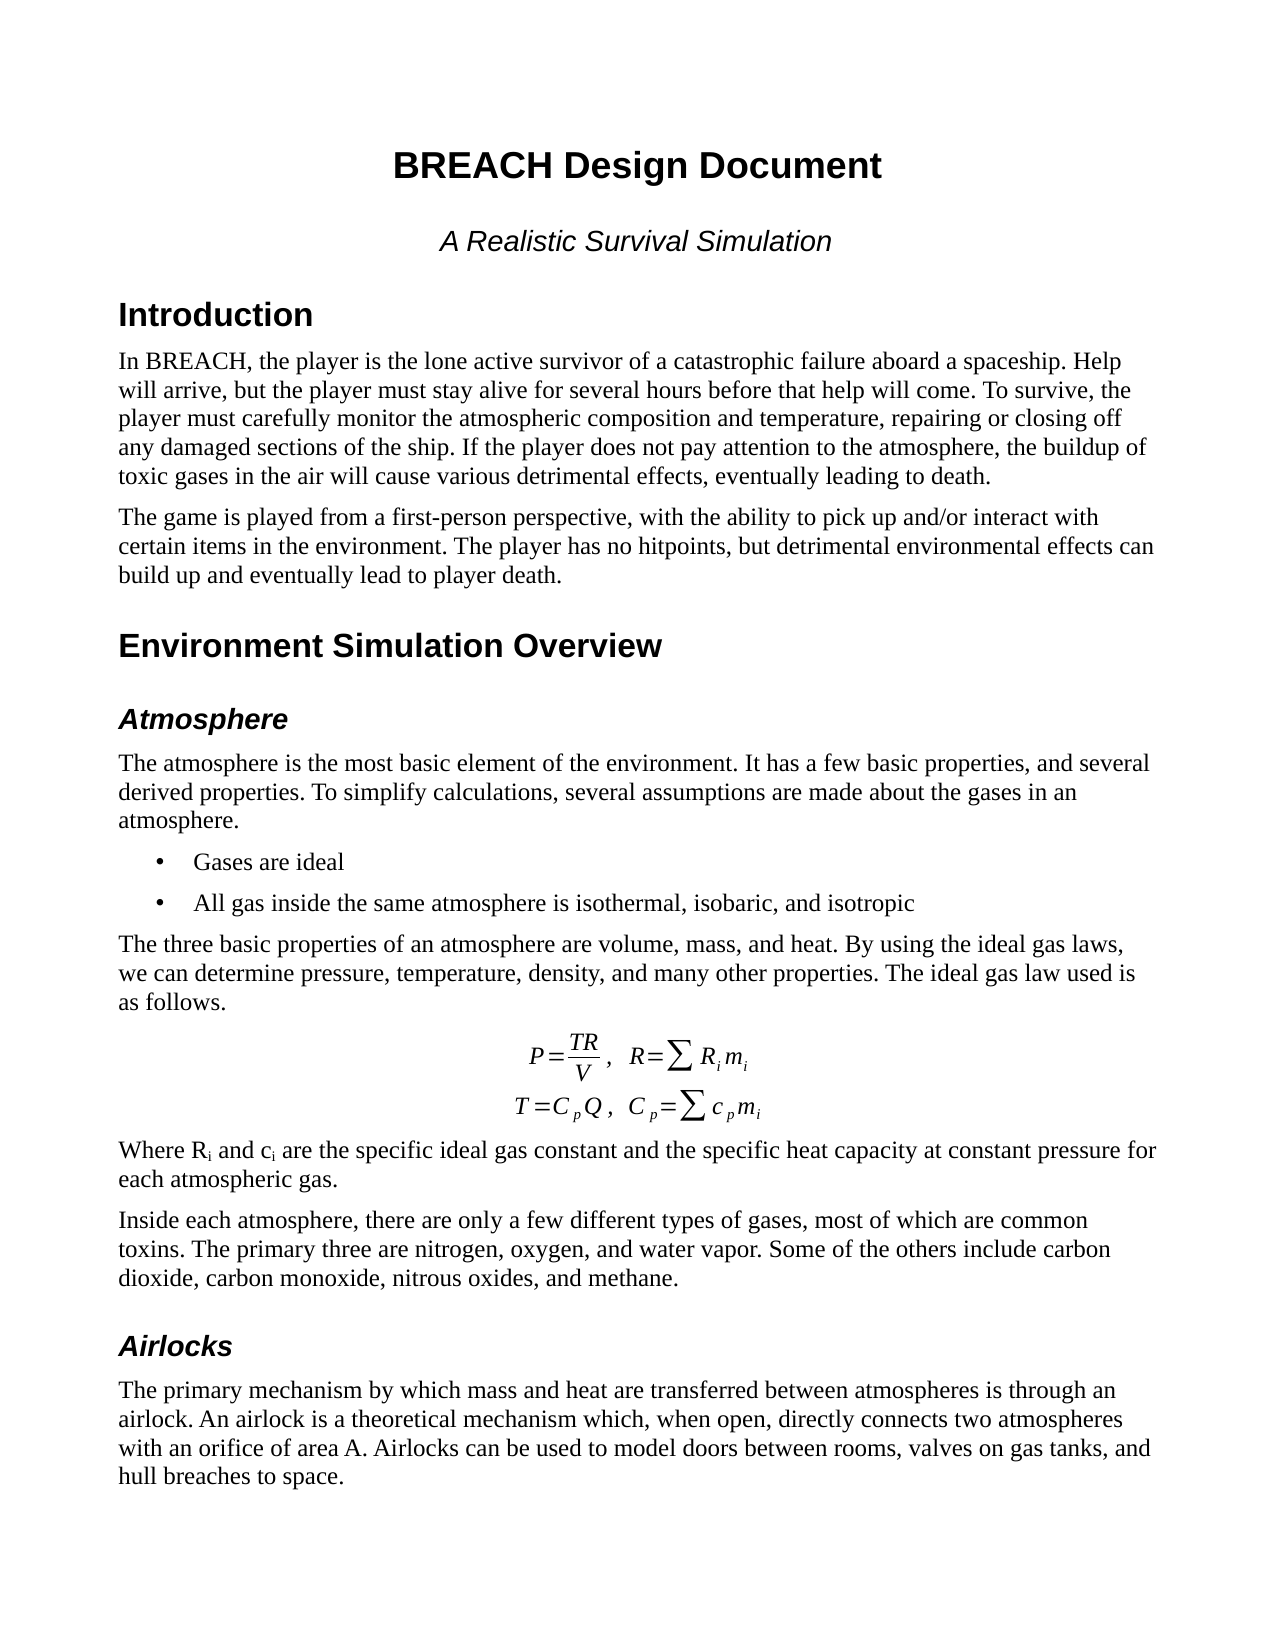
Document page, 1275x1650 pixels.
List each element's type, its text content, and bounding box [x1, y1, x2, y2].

subtitle Atmosphere [118, 702, 1157, 736]
subtitle A Realistic Survival Simulation [118, 224, 1157, 257]
subtitle Introduction [118, 295, 1157, 333]
text The three basic properties of an atmosphere are volume, mass, and heat. By using the ideal gas laws, we can determine pressure, temperature, density, and many other properties. The ideal gas law used is as follows. [118, 929, 1157, 1016]
subtitle Environment Simulation Overview [118, 626, 1157, 664]
text The game is played from a first-person perspective, with the ability to pick up and/or interact with certain items in the environment. The player has no hitpoints, but detrimental environmental effects can build up and eventually lead to player death. [118, 502, 1157, 588]
text The primary mechanism by which mass and heat are transferred between atmospheres is through an airlock. An airlock is a theoretical mechanism which, when open, directly connects two atmospheres with an orifice of area A. Airlocks can be used to model doors between rooms, valves on gas tanks, and hull breaches to space. [118, 1375, 1157, 1490]
list Gases are ideal [156, 847, 1157, 876]
subtitle Airlocks [118, 1329, 1157, 1363]
text Inside each atmosphere, there are only a few different types of gases, most of which are common toxins. The primary three are nitrogen, oxygen, and water vapor. Some of the others include carbon dioxide, carbon monoxide, nitrous oxides, and methane. [118, 1205, 1157, 1292]
title BREACH Design Document [118, 143, 1157, 186]
list All gas inside the same atmosphere is isothermal, isobaric, and isotropic [156, 888, 1157, 917]
text In BREACH, the player is the lone active survivor of a catastrophic failure aboard a spaceship. Help will arrive, but the player must stay alive for several hours before that help will come. To survive, the player must carefully monitor the atmospheric composition and temperature, repairing or closing off any damaged sections of the ship. If the player does not pay attention to the atmosphere, the buildup of toxic gases in the air will cause various detrimental effects, eventually leading to death. [118, 346, 1157, 490]
text Where Ri and ci are the specific ideal gas constant and the specific heat capacity at constant pressure for each atmospheric gas. [118, 1135, 1157, 1193]
text The atmosphere is the most basic element of the environment. It has a few basic properties, and several derived properties. To simplify calculations, several assumptions are made about the gases in an atmosphere. [118, 748, 1157, 834]
